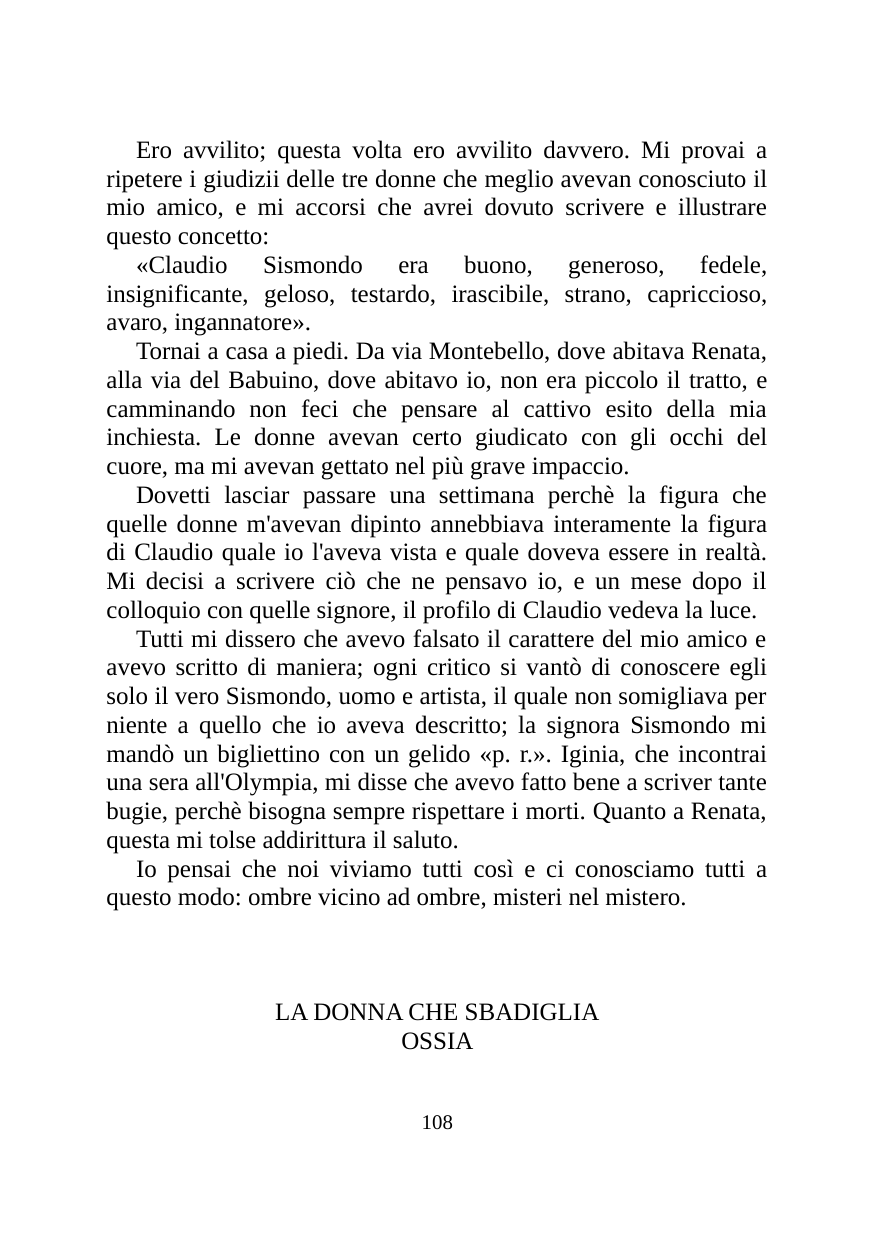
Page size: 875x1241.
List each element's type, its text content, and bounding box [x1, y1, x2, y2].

text Tutti mi dissero che avevo falsato il carattere del mio amico e avevo scritto di maniera; ogni critico si vantò di conoscere egli solo il vero Sismondo, uomo e artista, il quale non somigliava per niente a quello che io aveva descritto; la signora Sismondo mi mandò un bigliettino con un gelido «p. r.». Iginia, che incontrai una sera all'Olympia, mi disse che avevo fatto bene a scriver tante bugie, perchè bisogna sempre rispettare i morti. Quanto a Renata, questa mi tolse addirittura il saluto. [106, 624, 768, 854]
text OSSIA [106, 1026, 768, 1055]
text Dovetti lasciar passare una settimana perchè la figura che quelle donne m'avevan dipinto annebbiava interamente la figura di Claudio quale io l'aveva vista e quale doveva essere in realtà. Mi decisi a scrivere ciò che ne pensavo io, e un mese dopo il colloquio con quelle signore, il profilo di Claudio vedeva la luce. [106, 480, 768, 624]
text Io pensai che noi viviamo tutti così e ci conosciamo tutti a questo modo: ombre vicino ad ombre, misteri nel mistero. [106, 854, 768, 911]
text LA DONNA CHE SBADIGLIA [106, 997, 768, 1026]
text Ero avvilito; questa volta ero avvilito davvero. Mi provai a ripetere i giudizii delle tre donne che meglio avevan conosciuto il mio amico, e mi accorsi che avrei dovuto scrivere e illustrare questo concetto: [106, 135, 768, 250]
text Tornai a casa a piedi. Da via Montebello, dove abitava Renata, alla via del Babuino, dove abitavo io, non era piccolo il tratto, e camminando non feci che pensare al cattivo esito della mia inchiesta. Le donne avevan certo giudicato con gli occhi del cuore, ma mi avevan gettato nel più grave impaccio. [106, 336, 768, 480]
text «Claudio Sismondo era buono, generoso, fedele, insignificante, geloso, testardo, irascibile, strano, capriccioso, avaro, ingannatore». [106, 250, 768, 336]
